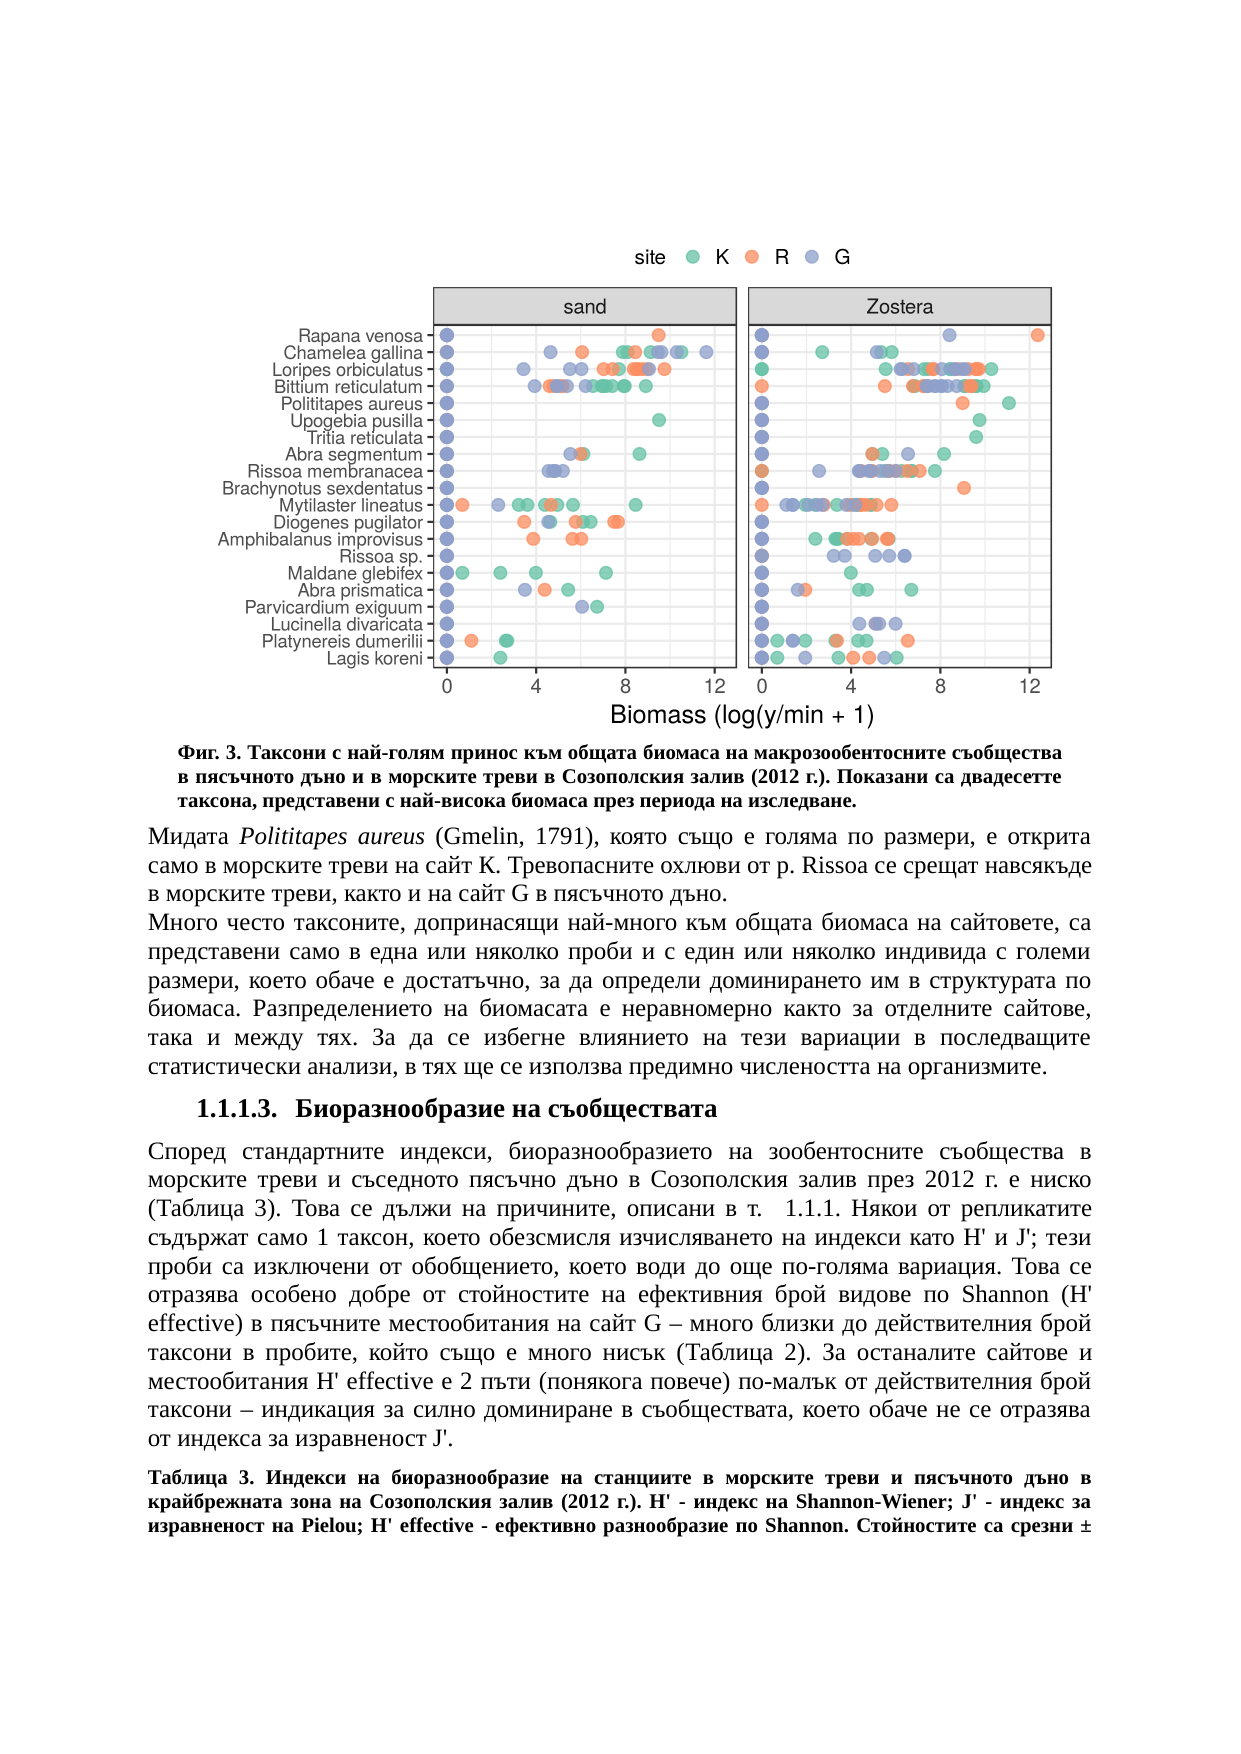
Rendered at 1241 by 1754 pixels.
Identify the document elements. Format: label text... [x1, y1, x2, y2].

text Фиг. 3. Таксони с най-голям принос към общата биомаса на макрозообентосните съобщества в пясъчното дъно и в морските треви в Созополския залив (2012 г.). Показани са двадесетте таксона, представени с най-висока биомаса през периода на изследване. [177, 740, 1063, 812]
picture [177, 215, 1063, 740]
text Много често таксоните, допринасящи най-много към общата биомаса на сайтовете, са представени само в една или няколко проби и с един или няколко индивида с големи размери, което обаче е достатъчно, за да определи доминирането им в структурата по биомаса. Разпределението на биомасата е неравномерно както за отделните сайтове, така и между тях. За да се избегне влиянието на тези вариации в последващите статистически анализи, в тях ще се използва предимно числеността на организмите. [148, 907, 1093, 1080]
text Мидата Polititapes aureus (Gmelin, 1791), която също е голяма по размери, е открита само в морските треви на сайт К. Тревопасните охлюви от р. Rissoa се срещат навсякъде в морските треви, както и на сайт G в пясъчното дъно. [148, 207, 1093, 907]
text Таблица 3. Индекси на биоразнообразие на станциите в морските треви и пясъчното дъно в крайбрежната зона на Созополския залив (2012 г.). H' - индекс на Shannon-Wiener; J' - индекс за изравненост на Pielou; H' effective - ефективно разнообразие по Shannon. Стойностите са срезни ± [148, 1464, 1093, 1537]
text Според стандартните индекси, биоразнообразието на зообентосните съобщества в морските треви и съседното пясъчно дъно в Созополския залив през 2012 г. е ниско (Таблица 3). Това се дължи на причините, описани в т. 1.1.1. Някои от репликатите съдържат само 1 таксон, което обезсмисля изчисляването на индекси като H' и J'; тези проби са изключени от обобщението, което води до още по-голяма вариация. Това се отразява особено добре от стойностите на ефективния брой видове по Shannon (H' effective) в пясъчните местообитания на сайт G – много близки до действителния брой таксони в пробите, който също е много нисък (Таблица 2). За останалите сайтове и местообитания H' effective е 2 пъти (понякога повече) по-малък от действителния брой таксони – индикация за силно доминиране в съобществата, което обаче не се отразява от индекса за изравненост J'. [148, 1136, 1093, 1452]
subtitle Биоразнообразие на съобществата [266, 1092, 1093, 1123]
